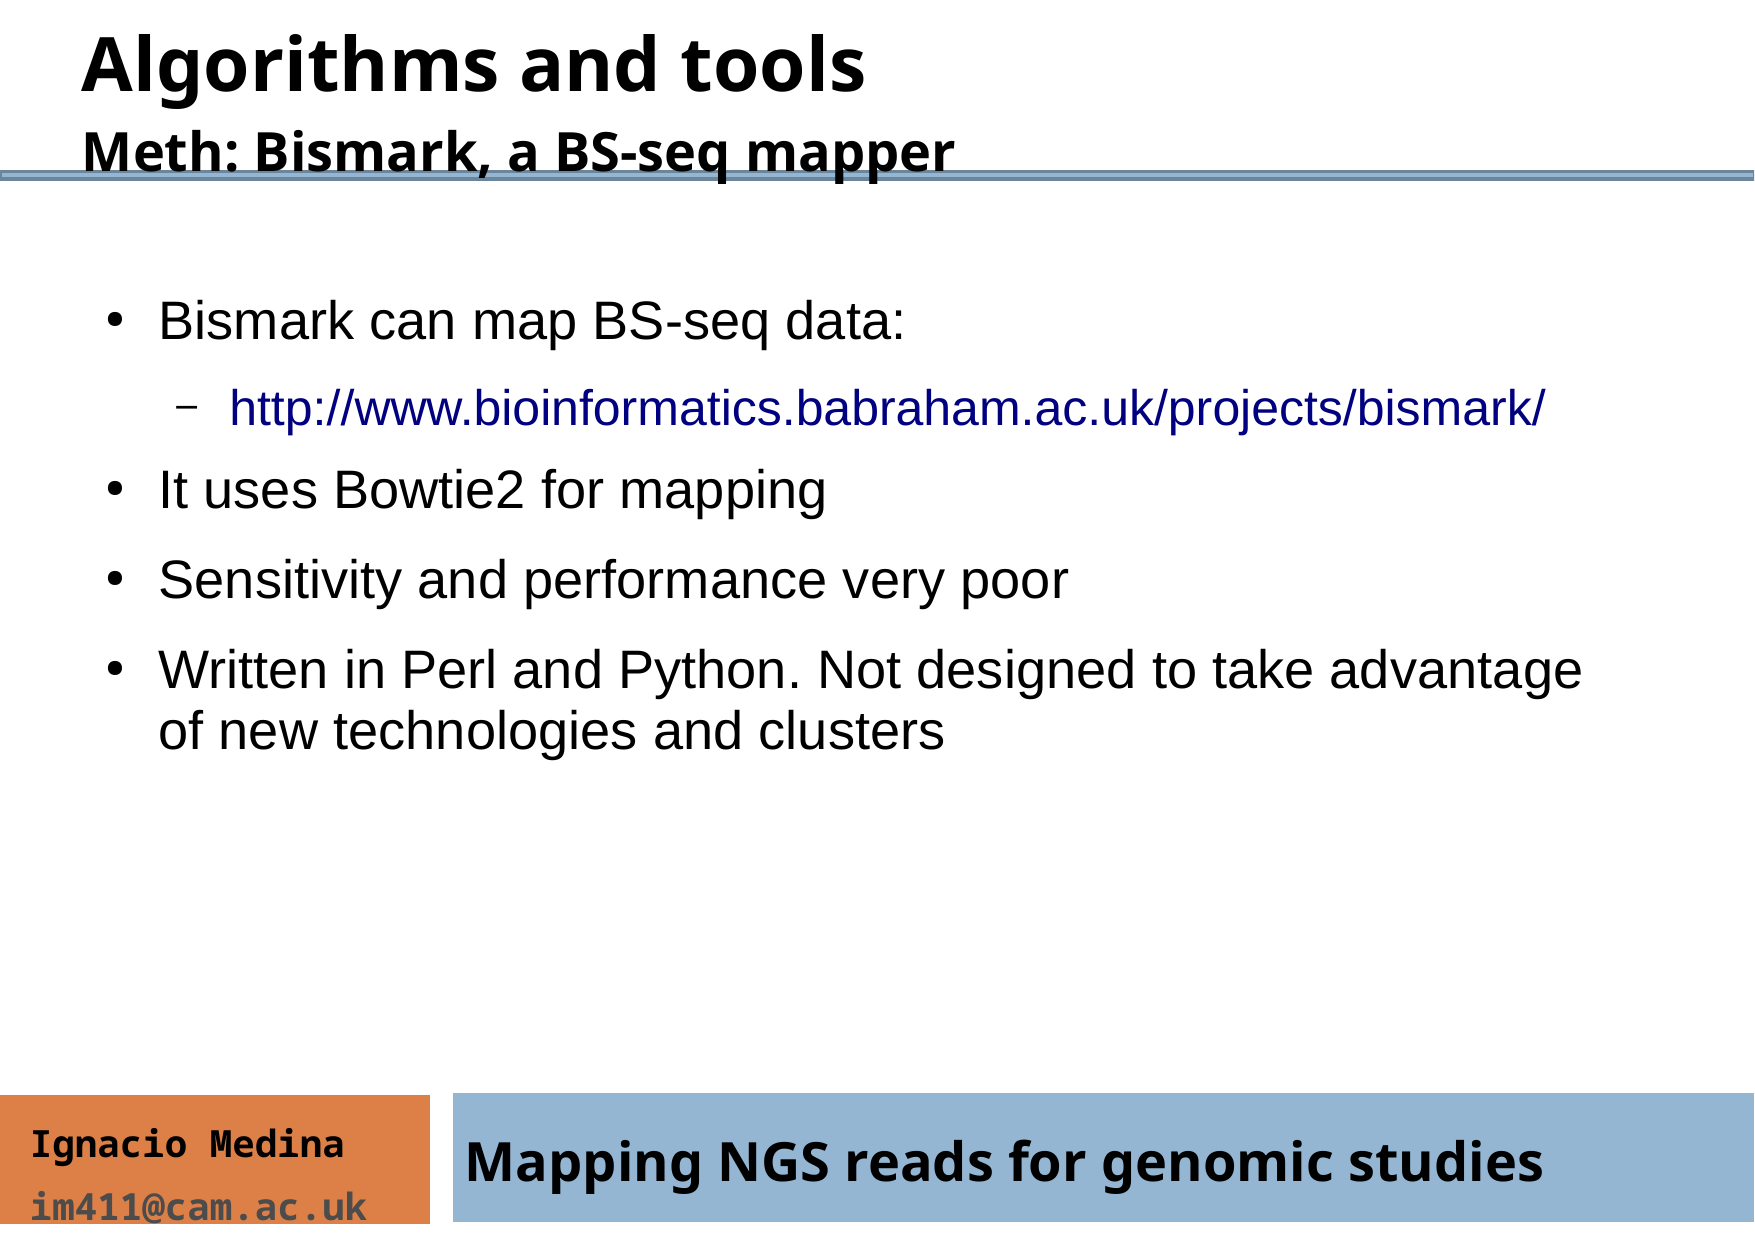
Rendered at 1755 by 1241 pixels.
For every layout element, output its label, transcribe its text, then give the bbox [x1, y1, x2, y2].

text_box Mapping NGS reads for genomic studies [450, 1116, 1726, 1194]
text_box [0, 171, 718, 179]
list Bismark can map BS-seq data: http://www.bioinformatics.babraham.ac.uk/projects/bismark/ It uses Bowtie2 for mapping Sensitivity and performance very poor Written in Perl and Python. Not designed to take advantage of new technologies and clusters [87, 290, 1632, 1010]
text_box [726, 171, 835, 179]
text_box Algorithms and tools Meth: Bismark, a BS-seq mapper [67, 3, 1688, 168]
text_box [843, 171, 869, 179]
text_box Ignacio Medina im411@cam.ac.uk [15, 1110, 436, 1213]
text_box [877, 171, 1754, 179]
